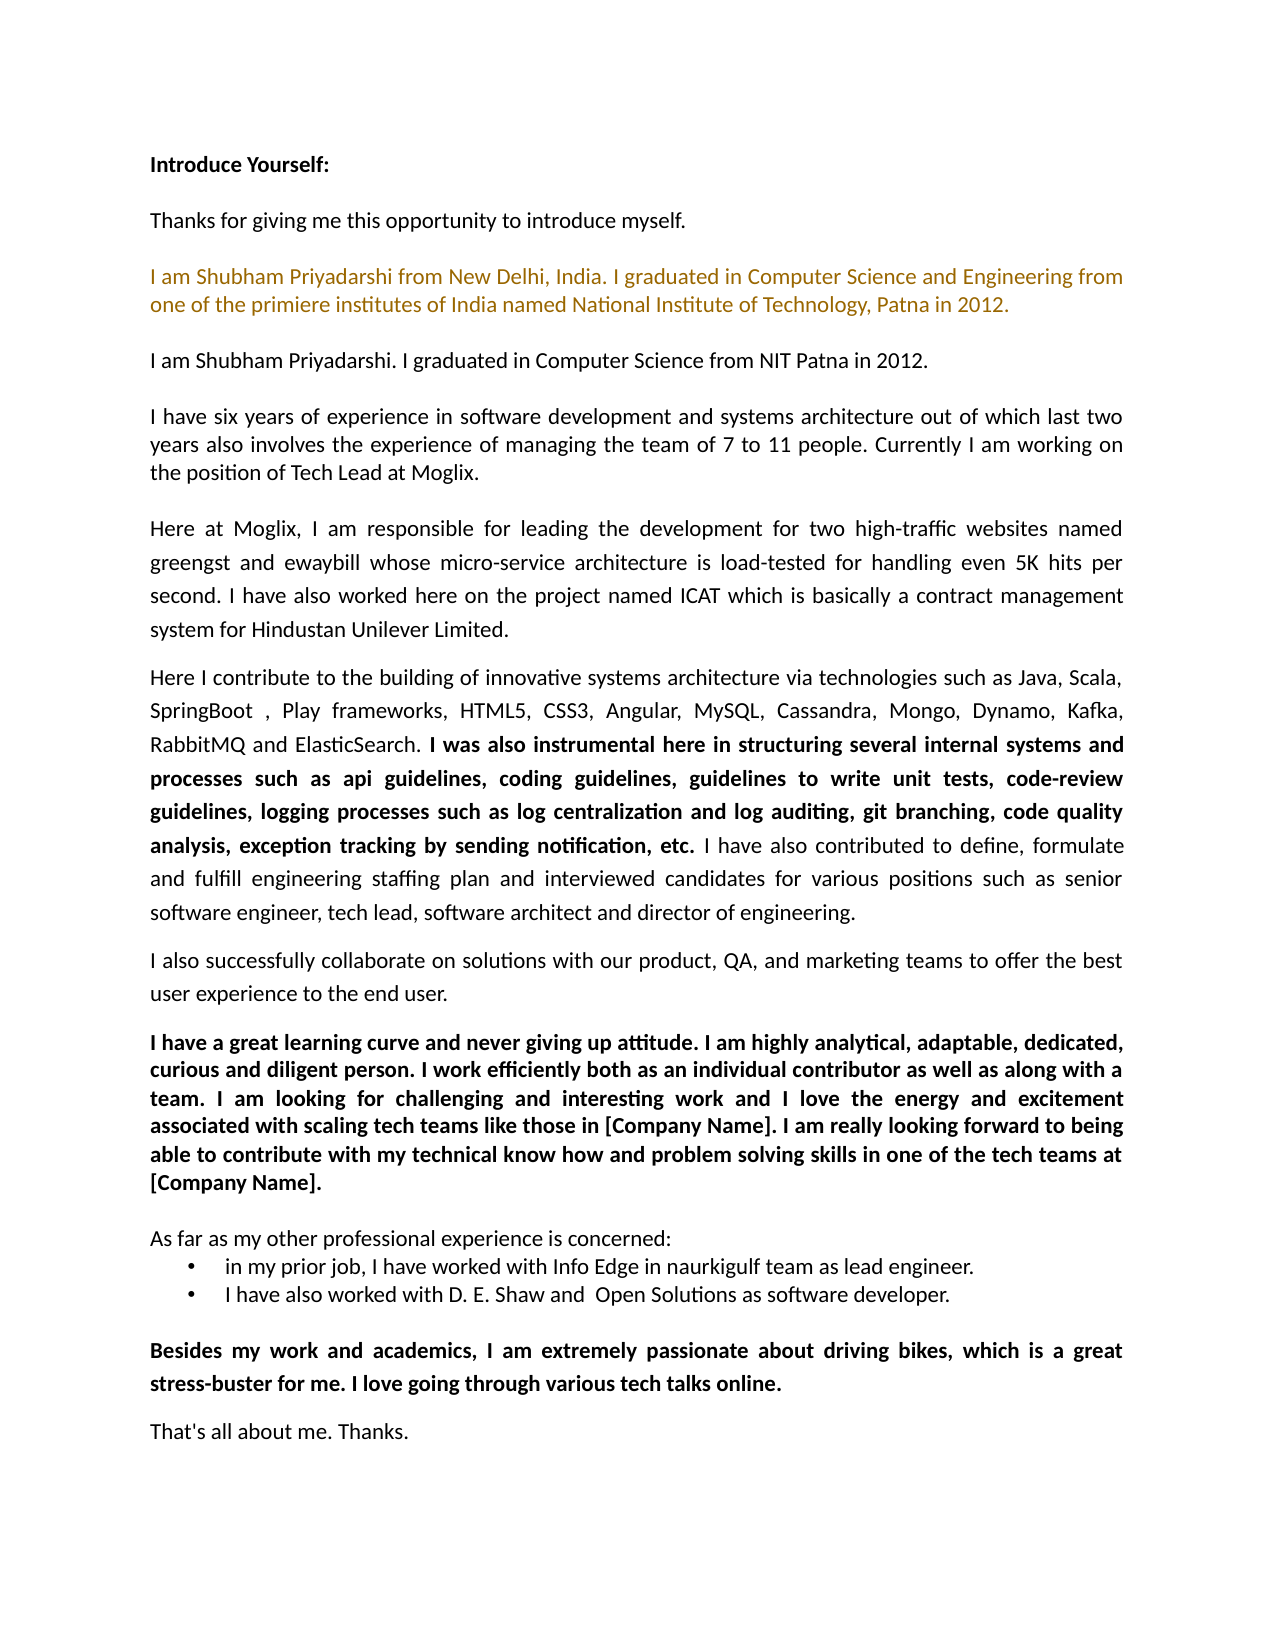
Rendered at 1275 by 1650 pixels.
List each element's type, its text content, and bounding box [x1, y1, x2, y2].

list I have also worked with D. E. Shaw and Open Solutions as software developer. [187, 1280, 1125, 1308]
text Here I contribute to the building of innovative systems architecture via technologies such as Java, Scala, SpringBoot , Play frameworks, HTML5, CSS3, Angular, MySQL, Cassandra, Mongo, Dynamo, Kafka, RabbitMQ and ElasticSearch. I was also instrumental here in structuring several internal systems and processes such as api guidelines, coding guidelines, guidelines to write unit tests, code-review guidelines, logging processes such as log centralization and log auditing, git branching, code quality analysis, exception tracking by sending notification, etc. I have also contributed to define, formulate and fulfill engineering staffing plan and interviewed candidates for various positions such as senior software engineer, tech lead, software architect and director of engineering. [150, 663, 1125, 926]
text Introduce Yourself: [150, 150, 1125, 178]
text That's all about me. Thanks. [150, 1417, 1125, 1446]
text Here at Moglix, I am responsible for leading the development for two high-traffic websites named greengst and ewaybill whose micro-service architecture is load-tested for handling even 5K hits per second. I have also worked here on the project named ICAT which is basically a contract management system for Hindustan Unilever Limited. [150, 514, 1125, 643]
text I am Shubham Priyadarshi from New Delhi, India. I graduated in Computer Science and Engineering from one of the primiere institutes of India named National Institute of Technology, Patna in 2012. [150, 262, 1125, 318]
text I am Shubham Priyadarshi. I graduated in Computer Science from NIT Patna in 2012. [150, 346, 1125, 374]
text As far as my other professional experience is concerned: [150, 1224, 1125, 1252]
list in my prior job, I have worked with Info Edge in naurkigulf team as lead engineer. [187, 1252, 1125, 1280]
text I have a great learning curve and never giving up attitude. I am highly analytical, adaptable, dedicated, curious and diligent person. I work efficiently both as an individual contributor as well as along with a team. I am looking for challenging and interesting work and I love the energy and excitement associated with scaling tech teams like those in [Company Name]. I am really looking forward to being able to contribute with my technical know how and problem solving skills in one of the tech teams at [Company Name]. [150, 1028, 1125, 1196]
text I have six years of experience in software development and systems architecture out of which last two years also involves the experience of managing the team of 7 to 11 people. Currently I am working on the position of Tech Lead at Moglix. [150, 402, 1125, 486]
text Besides my work and academics, I am extremely passionate about driving bikes, which is a great stress-buster for me. I love going through various tech talks online. [150, 1336, 1125, 1397]
text I also successfully collaborate on solutions with our product, QA, and marketing teams to offer the best user experience to the end user. [150, 946, 1125, 1007]
text Thanks for giving me this opportunity to introduce myself. [150, 206, 1125, 234]
